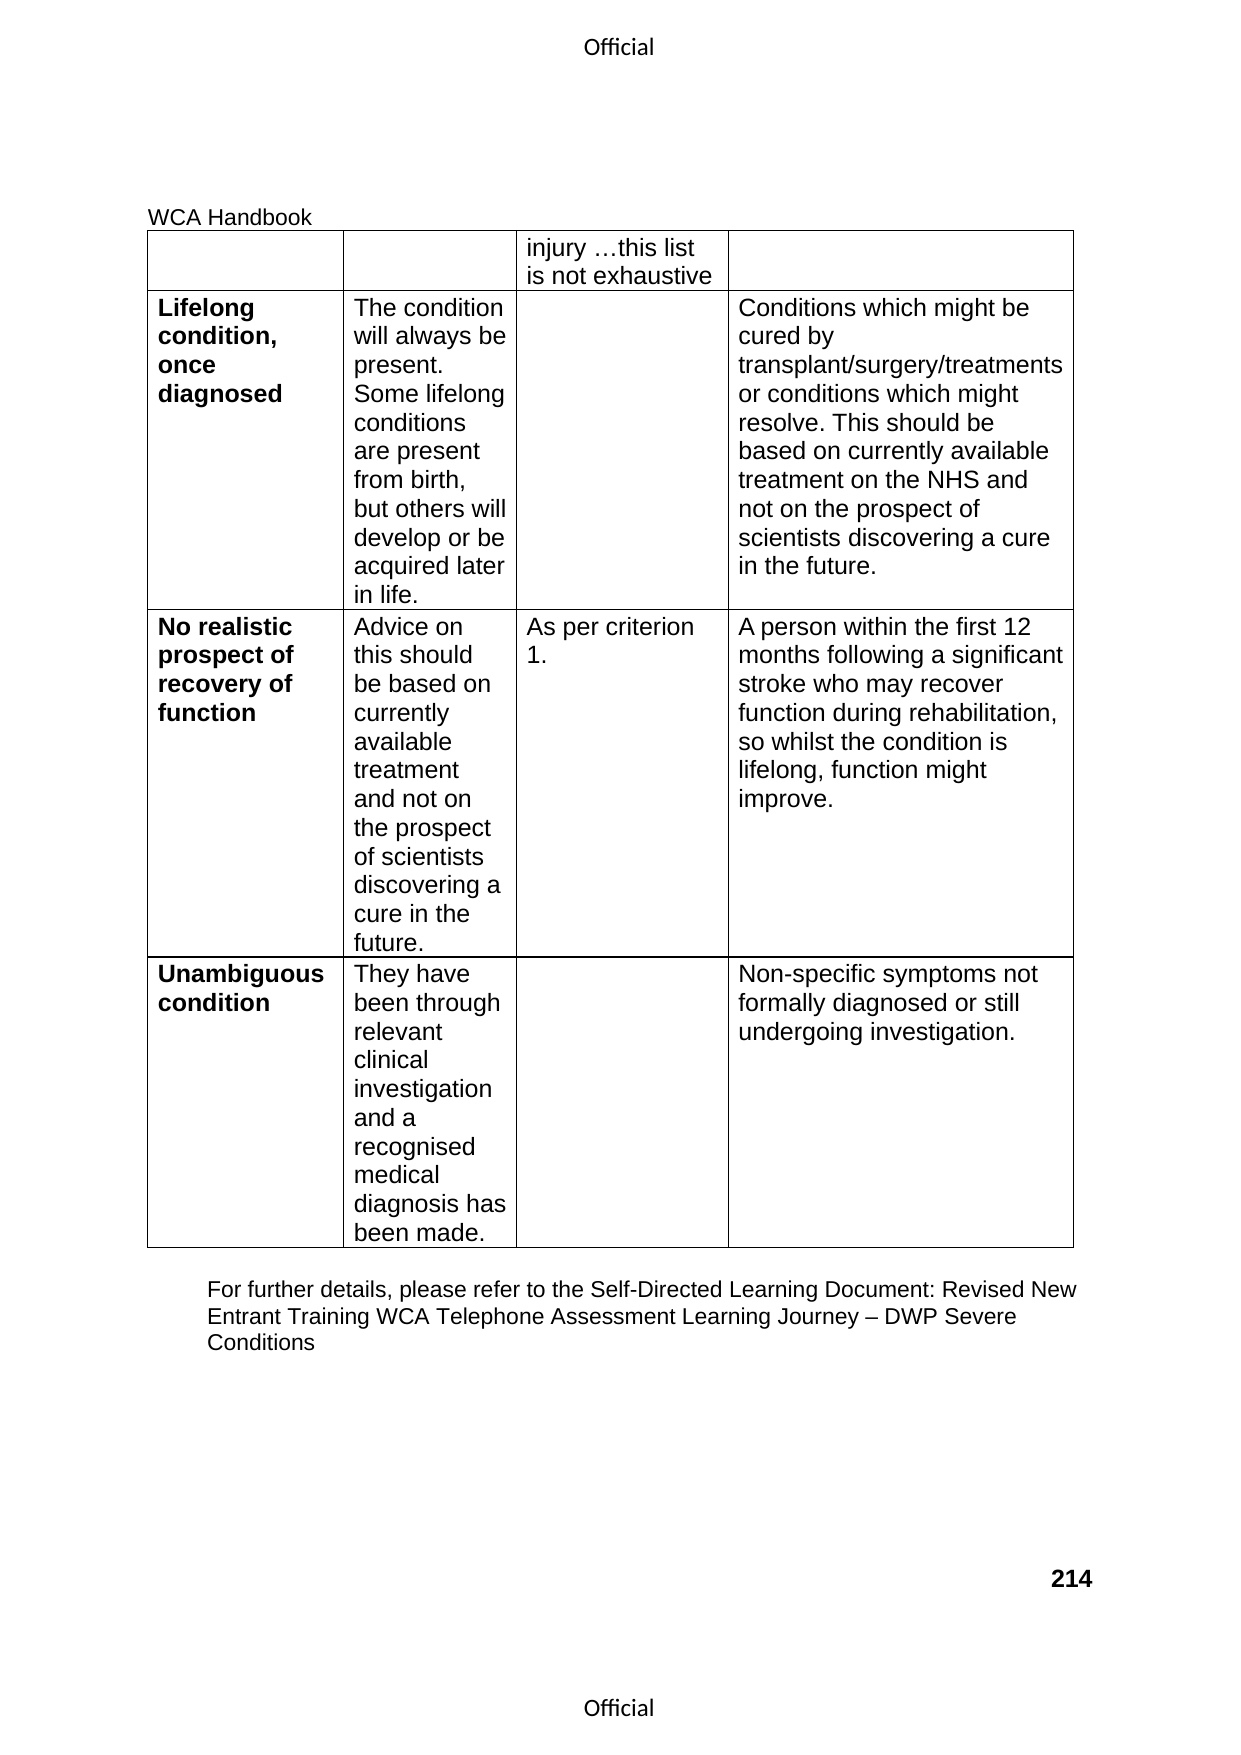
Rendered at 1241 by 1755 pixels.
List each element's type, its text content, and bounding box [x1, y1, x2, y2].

table_cell They have been through relevant clinical investigation and a recognised medical diagnosis has been made. [344, 958, 516, 1247]
table_cell Lifelong condition, once diagnosed [148, 291, 343, 609]
text For further details, please refer to the Self-Directed Learning Document: Revised New Entrant Training WCA Telephone Assessment Learning Journey – DWP Severe Conditions [207, 1276, 1093, 1355]
table_cell As per criterion 1. [517, 610, 728, 956]
table_cell Conditions which might be cured by transplant/surgery/treatments or conditions which might resolve. This should be based on currently available treatment on the NHS and not on the prospect of scientists discovering a cure in the future. [729, 291, 1073, 609]
table_cell Non-specific symptoms not formally diagnosed or still undergoing investigation. [729, 958, 1073, 1247]
table_cell [517, 291, 728, 609]
table_cell Unambiguous condition [148, 958, 343, 1247]
table_cell [344, 231, 516, 290]
table_cell [517, 958, 728, 1247]
table_cell A person within the first 12 months following a significant stroke who may recover function during rehabilitation, so whilst the condition is lifelong, function might improve. [729, 610, 1073, 956]
table_cell [729, 231, 1073, 290]
table_cell The condition will always be present. Some lifelong conditions are present from birth, but others will develop or be acquired later in life. [344, 291, 516, 609]
table_cell No realistic prospect of recovery of function [148, 610, 343, 956]
table_cell injury …this list is not exhaustive [517, 231, 728, 290]
table_cell Advice on this should be based on currently available treatment and not on the prospect of scientists discovering a cure in the future. [344, 610, 516, 956]
table_cell [148, 231, 343, 290]
